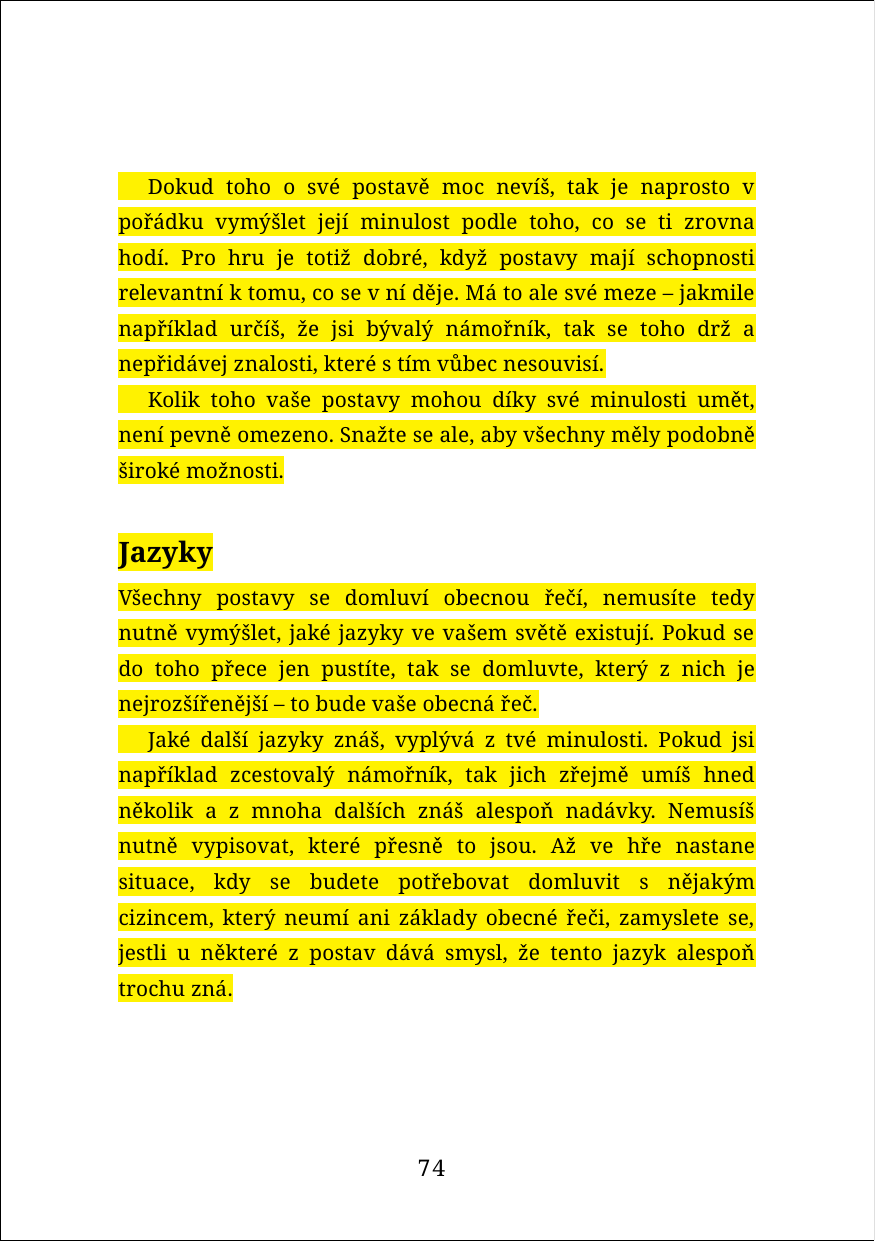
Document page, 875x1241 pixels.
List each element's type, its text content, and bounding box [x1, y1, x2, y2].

subtitle Jazyky [118, 533, 756, 571]
text Dokud toho o své postavě moc nevíš, tak je naprosto v pořádku vymýšlet její minulost podle toho, co se ti zrovna hodí. Pro hru je totiž dobré, když postavy mají schopnosti relevantní k tomu, co se v ní děje. Má to ale své meze – jakmile například určíš, že jsi bývalý námořník, tak se toho drž a nepřidávej znalosti, které s tím vůbec nesouvisí. Kolik toho vaše postavy mohou díky své minulosti umět, není pevně omezeno. Snažte se ale, aby všechny měly podobně široké možnosti. [118, 172, 756, 484]
text Všechny postavy se domluví obecnou řečí, nemusíte tedy nutně vymýšlet, jaké jazyky ve vašem světě existují. Pokud se do toho přece jen pustíte, tak se domluvte, který z nich je nejrozšířenější – to bude vaše obecná řeč. Jaké další jazyky znáš, vyplývá z tvé minulosti. Pokud jsi například zcestovalý námořník, tak jich zřejmě umíš hned několik a z mnoha dalších znáš alespoň nadávky. Nemusíš nutně vypisovat, které přesně to jsou. Až ve hře nastane situace, kdy se budete potřebovat domluvit s nějakým cizincem, který neumí ani základy obecné řeči, zamyslete se, jestli u některé z postav dává smysl, že tento jazyk alespoň trochu zná. [118, 583, 756, 1002]
